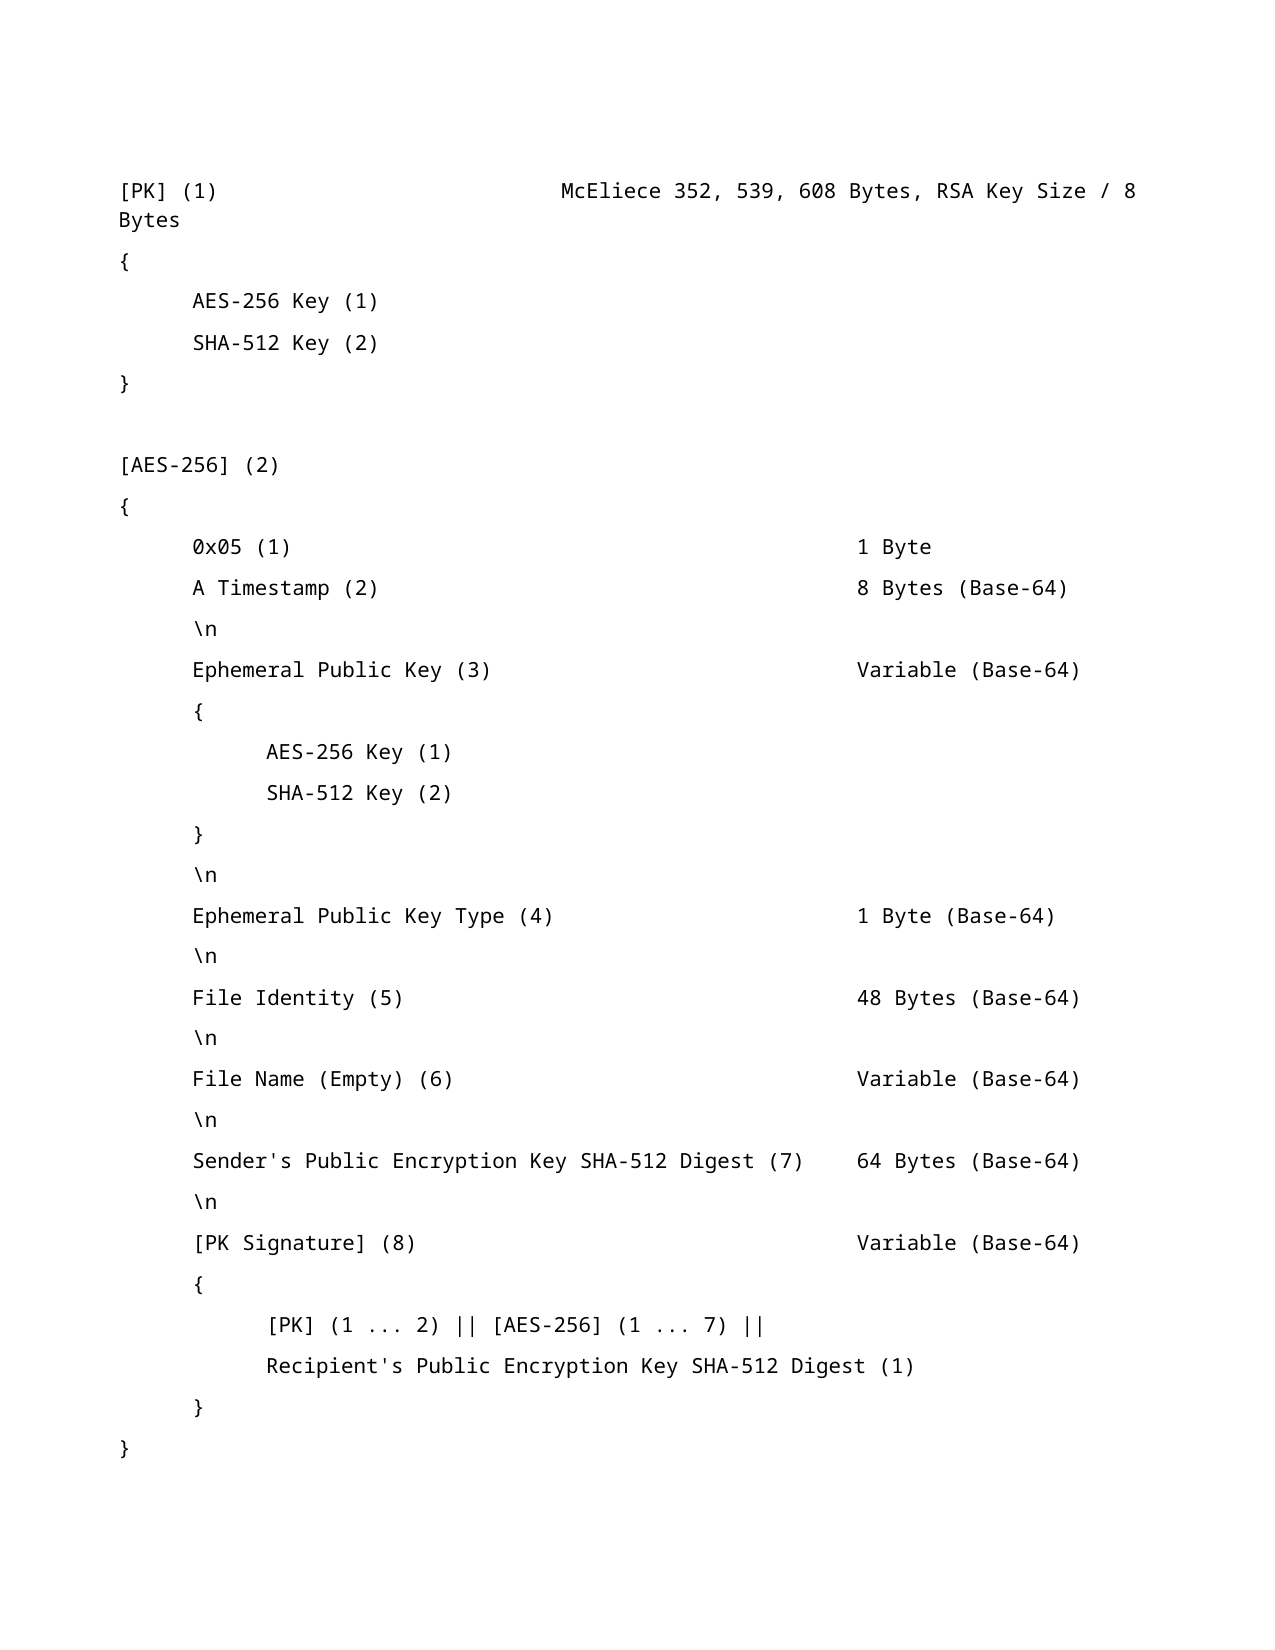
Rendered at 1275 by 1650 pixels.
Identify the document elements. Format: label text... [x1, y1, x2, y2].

text [PK] (1) McEliece 352, 539, 608 Bytes, RSA Key Size / 8 Bytes [118, 176, 1157, 233]
text \n [118, 1023, 1157, 1052]
text \n [118, 1105, 1157, 1134]
text [AES-256] (2) [118, 450, 1157, 479]
text [PK Signature] (8) Variable (Base-64) [118, 1228, 1157, 1257]
text SHA-512 Key (2) [118, 778, 1157, 806]
text { [118, 491, 1157, 520]
text \n [118, 614, 1157, 643]
text SHA-512 Key (2) [118, 328, 1157, 356]
text AES-256 Key (1) [118, 287, 1157, 315]
text File Name (Empty) (6) Variable (Base-64) [118, 1064, 1157, 1093]
text } [118, 1433, 1157, 1461]
text { [118, 1269, 1157, 1298]
text \n [118, 942, 1157, 970]
text } [118, 368, 1157, 397]
text { [118, 696, 1157, 724]
text A Timestamp (2) 8 Bytes (Base-64) [118, 573, 1157, 602]
text Recipient's Public Encryption Key SHA-512 Digest (1) [118, 1351, 1157, 1379]
text } [118, 819, 1157, 847]
text } [118, 1392, 1157, 1420]
text File Identity (5) 48 Bytes (Base-64) [118, 983, 1157, 1011]
text 0x05 (1) 1 Byte [118, 532, 1157, 561]
text Sender's Public Encryption Key SHA-512 Digest (7) 64 Bytes (Base-64) [118, 1146, 1157, 1175]
text Ephemeral Public Key Type (4) 1 Byte (Base-64) [118, 901, 1157, 929]
text \n [118, 1187, 1157, 1216]
text { [118, 246, 1157, 274]
text Ephemeral Public Key (3) Variable (Base-64) [118, 655, 1157, 683]
text AES-256 Key (1) [118, 737, 1157, 765]
text [PK] (1 ... 2) || [AES-256] (1 ... 7) || [118, 1310, 1157, 1338]
text \n [118, 860, 1157, 888]
